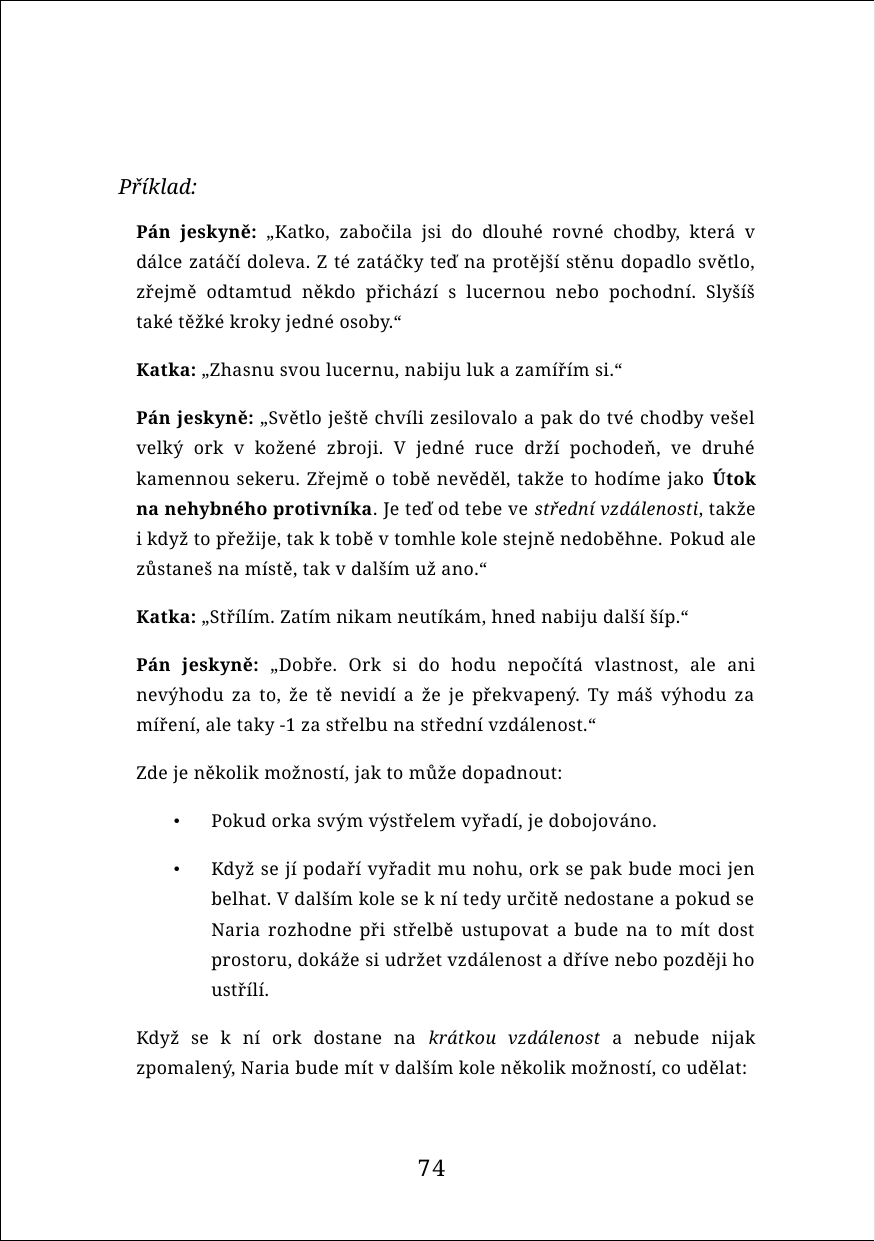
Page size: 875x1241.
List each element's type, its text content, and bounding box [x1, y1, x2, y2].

text Katka: „Střílím. Zatím nikam neutíkám, hned nabiju další šíp.“ [136, 604, 756, 629]
list Pokud orka svým výstřelem vyřadí, je dobojováno. [173, 809, 756, 833]
text Příklad: [118, 172, 756, 200]
text Katka: „Zhasnu svou lucernu, nabiju luk a zamířím si.“ [136, 358, 756, 382]
list Když se jí podaří vyřadit mu nohu, ork se pak bude moci jen belhat. V dalším kole se k ní tedy určitě nedostane a pokud se Naria rozhodne při střelbě ustupovat a bude na to mít dost prostoru, dokáže si udržet vzdálenost a dříve nebo později ho ustřílí. [173, 857, 756, 1002]
text Pán jeskyně: „Dobře. Ork si do hodu nepočítá vlastnost, ale ani nevýhodu za to, že tě nevidí a že je překvapený. Ty máš výhodu za míření, ale taky -1 za střelbu na střední vzdálenost.“ [136, 652, 756, 737]
text Když se k ní ork dostane na krátkou vzdálenost a nebude nijak zpomalený, Naria bude mít v dalším kole několik možností, co udělat: [136, 1025, 756, 1080]
text Pán jeskyně: „Světlo ještě chvíli zesilovalo a pak do tvé chodby vešel velký ork v kožené zbroji. V jedné ruce drží pochodeň, ve druhé kamennou sekeru. Zřejmě o tobě nevěděl, takže to hodíme jako Útok na nehybného protivníka. Je teď od tebe ve střední vzdálenosti, takže i když to přežije, tak k tobě v tomhle kole stejně nedoběhne. Pokud ale zůstaneš na místě, tak v dalším už ano.“ [136, 406, 756, 581]
text Pán jeskyně: „Katko, zabočila jsi do dlouhé rovné chodby, která v dálce zatáčí doleva. Z té zatáčky teď na protější stěnu dopadlo světlo, zřejmě odtamtud někdo přichází s lucernou nebo pochodní. Slyšíš také těžké kroky jedné osoby.“ [136, 219, 756, 334]
text Zde je několik možností, jak to může dopadnout: [136, 761, 756, 785]
